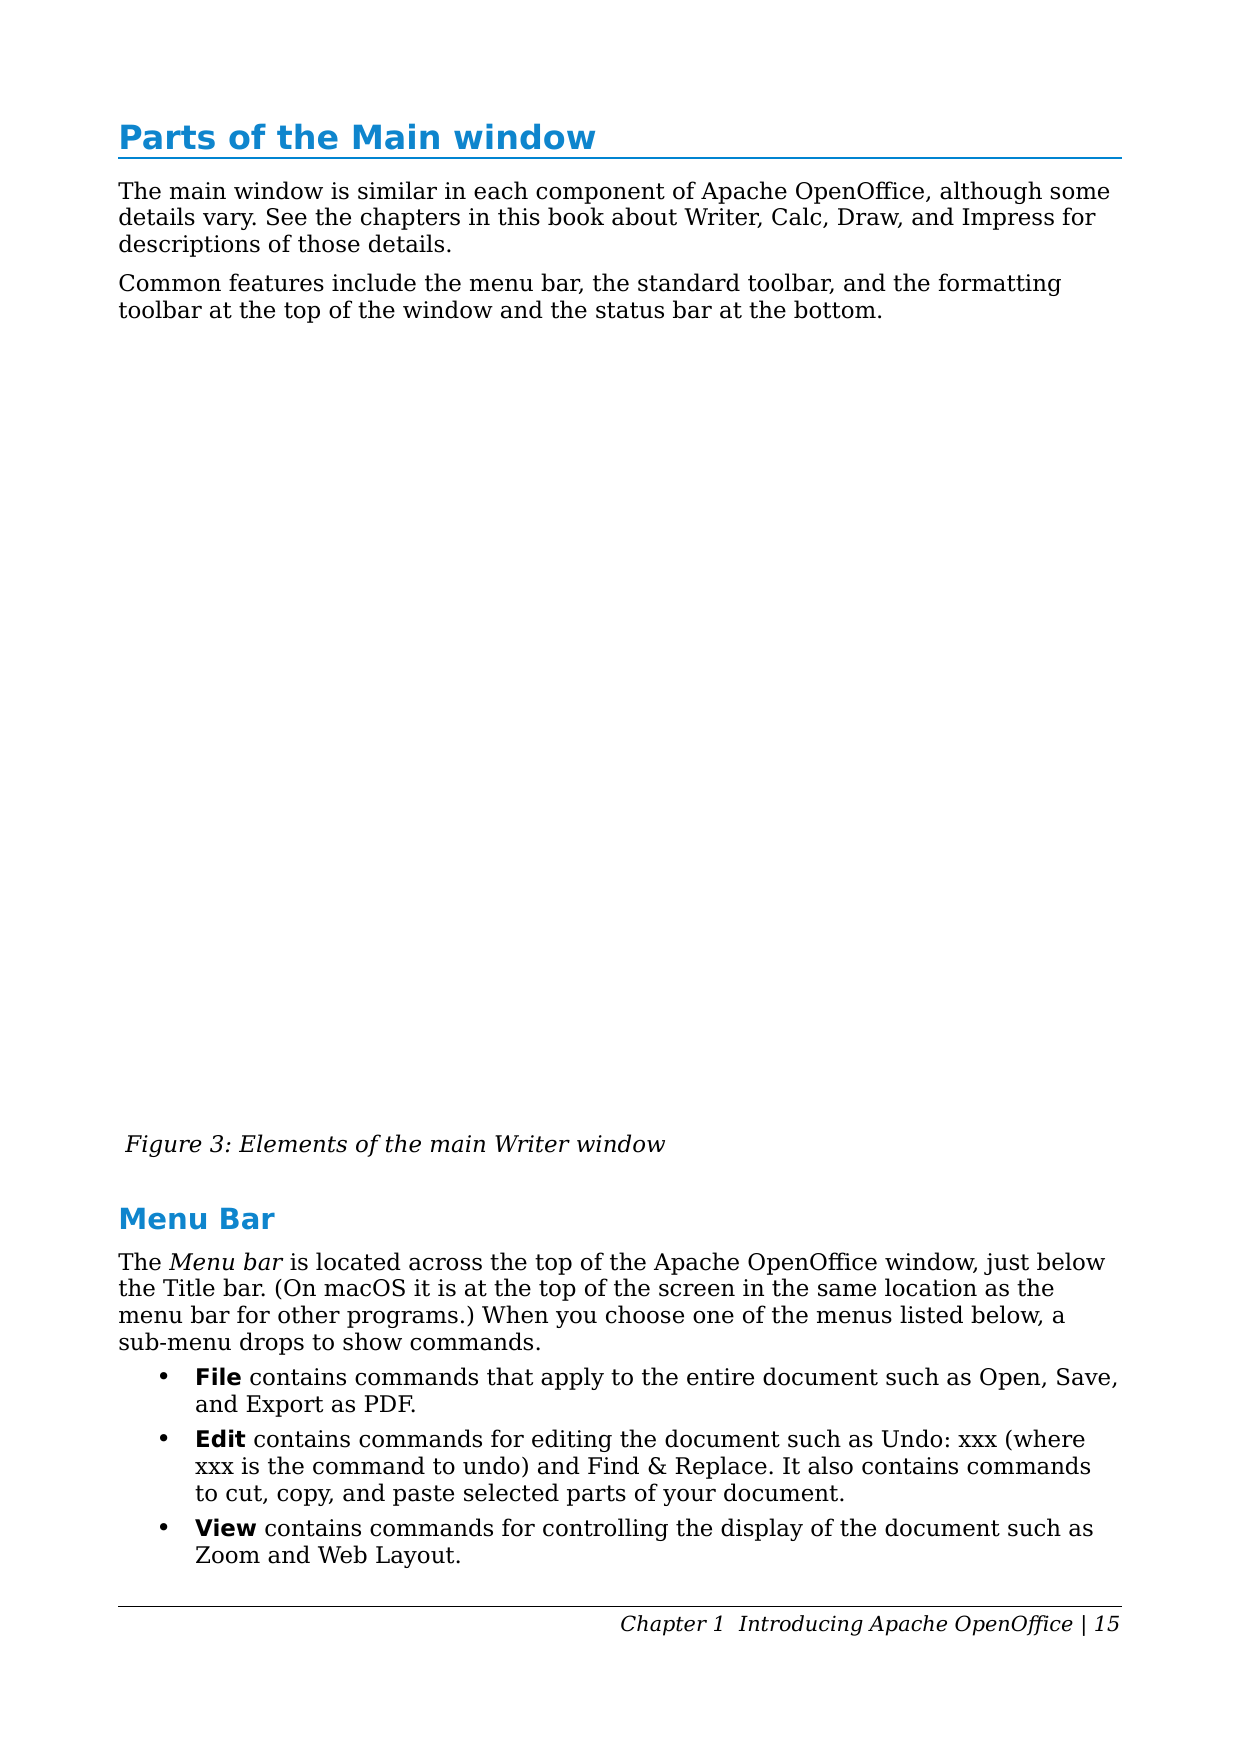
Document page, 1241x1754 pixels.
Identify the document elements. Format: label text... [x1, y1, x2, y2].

list View contains commands for controlling the display of the document such as Zoom and Web Layout. [156, 1513, 1122, 1569]
subtitle Parts of the Main window [118, 118, 1122, 157]
list Edit contains commands for editing the document such as Undo: xxx (where xxx is the command to undo) and Find & Replace. It also contains commands to cut, copy, and paste selected parts of your document. [156, 1424, 1122, 1507]
text Figure 3: Elements of the main Writer window [125, 414, 1115, 1158]
text The main window is similar in each component of Apache OpenOffice, although some details vary. See the chapters in this book about Writer, Calc, Draw, and Impress for descriptions of those details. [118, 178, 1122, 258]
list File contains commands that apply to the entire document such as Open, Save, and Export as PDF. [156, 1362, 1122, 1418]
list The Menu bar is located across the top of the Apache OpenOffice window, just below the Title bar. (On macOS it is at the top of the screen in the same location as the menu bar for other programs.) When you choose one of the menus listed below, a sub-menu drops to show commands. [118, 1249, 1122, 1356]
subtitle Menu Bar [118, 1202, 1122, 1236]
text Common features include the menu bar, the standard toolbar, and the formatting toolbar at the top of the window and the status bar at the bottom. [118, 270, 1122, 324]
